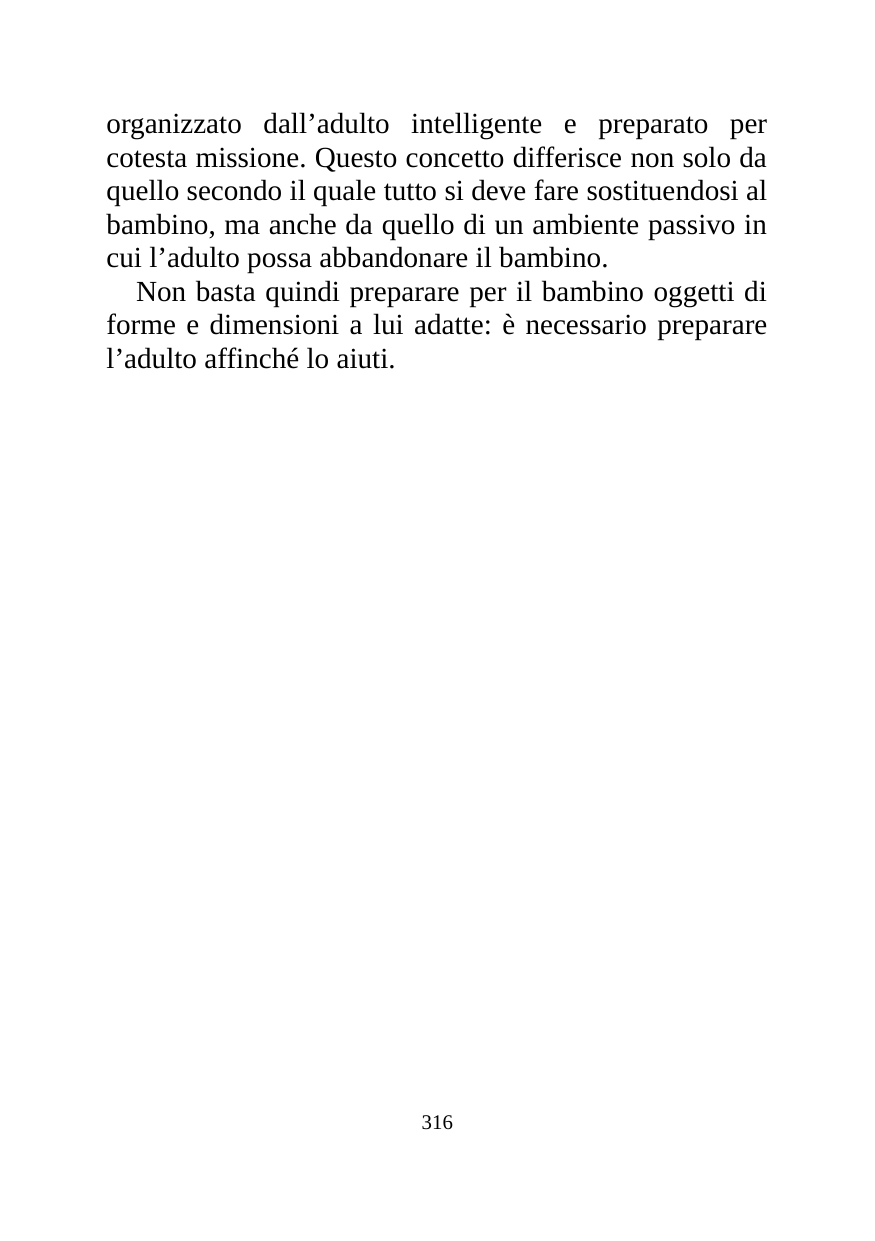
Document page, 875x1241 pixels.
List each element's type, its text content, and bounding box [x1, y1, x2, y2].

text organizzato dall’adulto intelligente e preparato per cotesta missione. Questo concetto differisce non solo da quello secondo il quale tutto si deve fare sostituendosi al bambino, ma anche da quello di un ambiente passivo in cui l’adulto possa abbandonare il bambino. [106, 106, 768, 274]
text Non basta quindi preparare per il bambino oggetti di forme e dimensioni a lui adatte: è necessario preparare l’adulto affinché lo aiuti. [106, 274, 768, 374]
